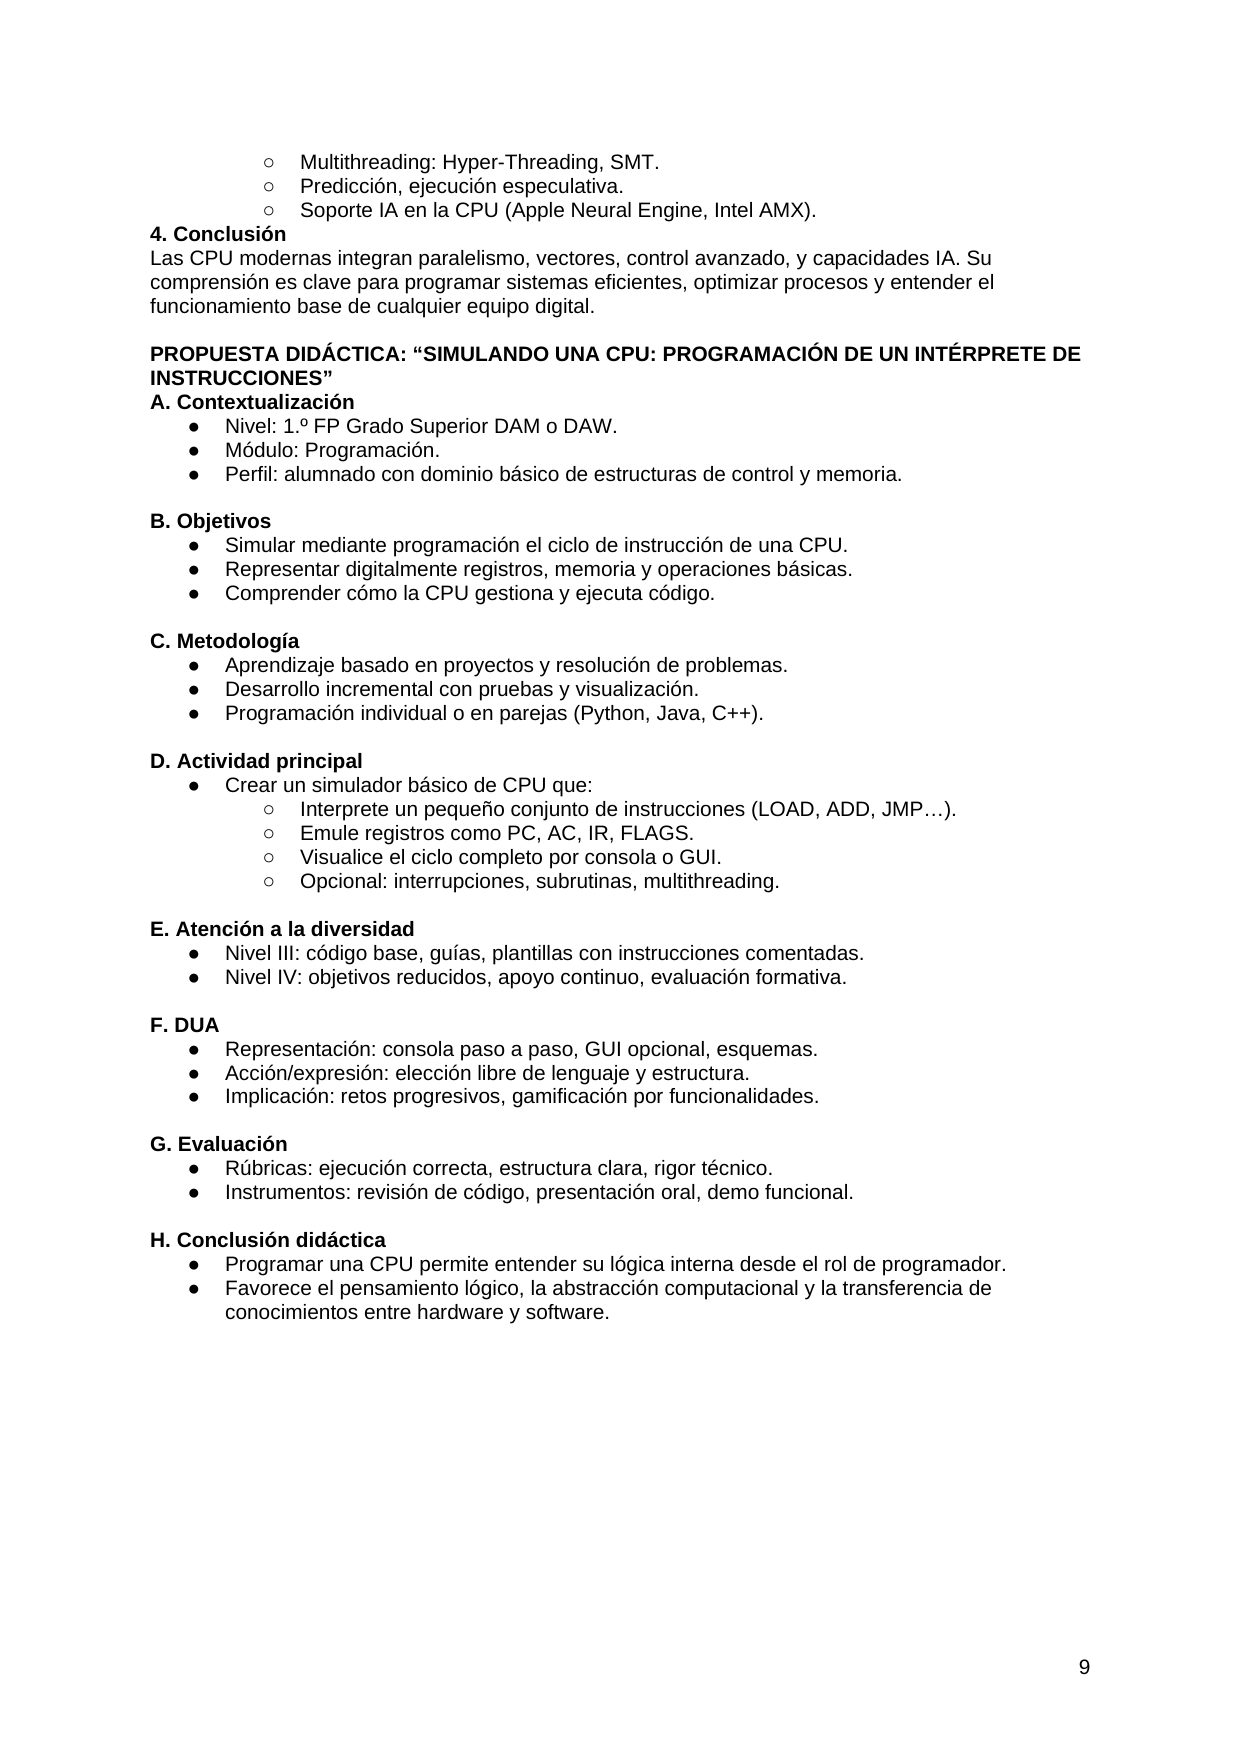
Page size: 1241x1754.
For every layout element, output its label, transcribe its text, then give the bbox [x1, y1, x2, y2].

subtitle E. Atención a la diversidad [150, 917, 1090, 941]
list Instrumentos: revisión de código, presentación oral, demo funcional. [187, 1180, 1090, 1204]
list Representación: consola paso a paso, GUI opcional, esquemas. [187, 1036, 1090, 1060]
list Desarrollo incremental con pruebas y visualización. [187, 677, 1090, 701]
list Implicación: retos progresivos, gamificación por funcionalidades. [187, 1084, 1090, 1132]
list Interprete un pequeño conjunto de instrucciones (LOAD, ADD, JMP…). [262, 797, 1090, 821]
list Perfil: alumnado con dominio básico de estructuras de control y memoria. [187, 461, 1090, 509]
list Rúbricas: ejecución correcta, estructura clara, rigor técnico. [187, 1156, 1090, 1180]
subtitle B. Objetivos [150, 509, 1090, 533]
list Módulo: Programación. [187, 437, 1090, 461]
list Simular mediante programación el ciclo de instrucción de una CPU. [187, 533, 1090, 557]
list Aprendizaje basado en proyectos y resolución de problemas. [187, 653, 1090, 677]
list Soporte IA en la CPU (Apple Neural Engine, Intel AMX). [262, 198, 1090, 222]
list Nivel III: código base, guías, plantillas con instrucciones comentadas. [187, 941, 1090, 964]
subtitle D. Actividad principal [150, 749, 1090, 773]
list Multithreading: Hyper-Threading, SMT. [262, 150, 1090, 174]
list Acción/expresión: elección libre de lenguaje y estructura. [187, 1060, 1090, 1084]
subtitle A. Contextualización [150, 389, 1090, 413]
subtitle PROPUESTA DIDÁCTICA: “SIMULANDO UNA CPU: PROGRAMACIÓN DE UN INTÉRPRETE DE INSTRUCCIONES” [150, 342, 1090, 389]
list Representar digitalmente registros, memoria y operaciones básicas. [187, 557, 1090, 581]
subtitle H. Conclusión didáctica [150, 1228, 1090, 1252]
list Crear un simulador básico de CPU que: [187, 773, 1090, 797]
list Nivel: 1.º FP Grado Superior DAM o DAW. [187, 413, 1090, 437]
list Visualice el ciclo completo por consola o GUI. [262, 845, 1090, 869]
subtitle F. DUA [150, 1012, 1090, 1036]
text Las CPU modernas integran paralelismo, vectores, control avanzado, y capacidades IA. Su comprensión es clave para programar sistemas eficientes, optimizar procesos y entender el funcionamiento base de cualquier equipo digital. [150, 246, 1090, 318]
list Programación individual o en parejas (Python, Java, C++). [187, 701, 1090, 749]
list Favorece el pensamiento lógico, la abstracción computacional y la transferencia de conocimientos entre hardware y software. [187, 1276, 1090, 1348]
subtitle G. Evaluación [150, 1132, 1090, 1156]
list Comprender cómo la CPU gestiona y ejecuta código. [187, 581, 1090, 605]
list Programar una CPU permite entender su lógica interna desde el rol de programador. [187, 1252, 1090, 1276]
list Nivel IV: objetivos reducidos, apoyo continuo, evaluación formativa. [187, 964, 1090, 1012]
list Opcional: interrupciones, subrutinas, multithreading. [262, 869, 1090, 917]
list Emule registros como PC, AC, IR, FLAGS. [262, 821, 1090, 845]
subtitle 4. Conclusión [150, 222, 1090, 246]
list Predicción, ejecución especulativa. [262, 174, 1090, 198]
subtitle C. Metodología [150, 629, 1090, 653]
